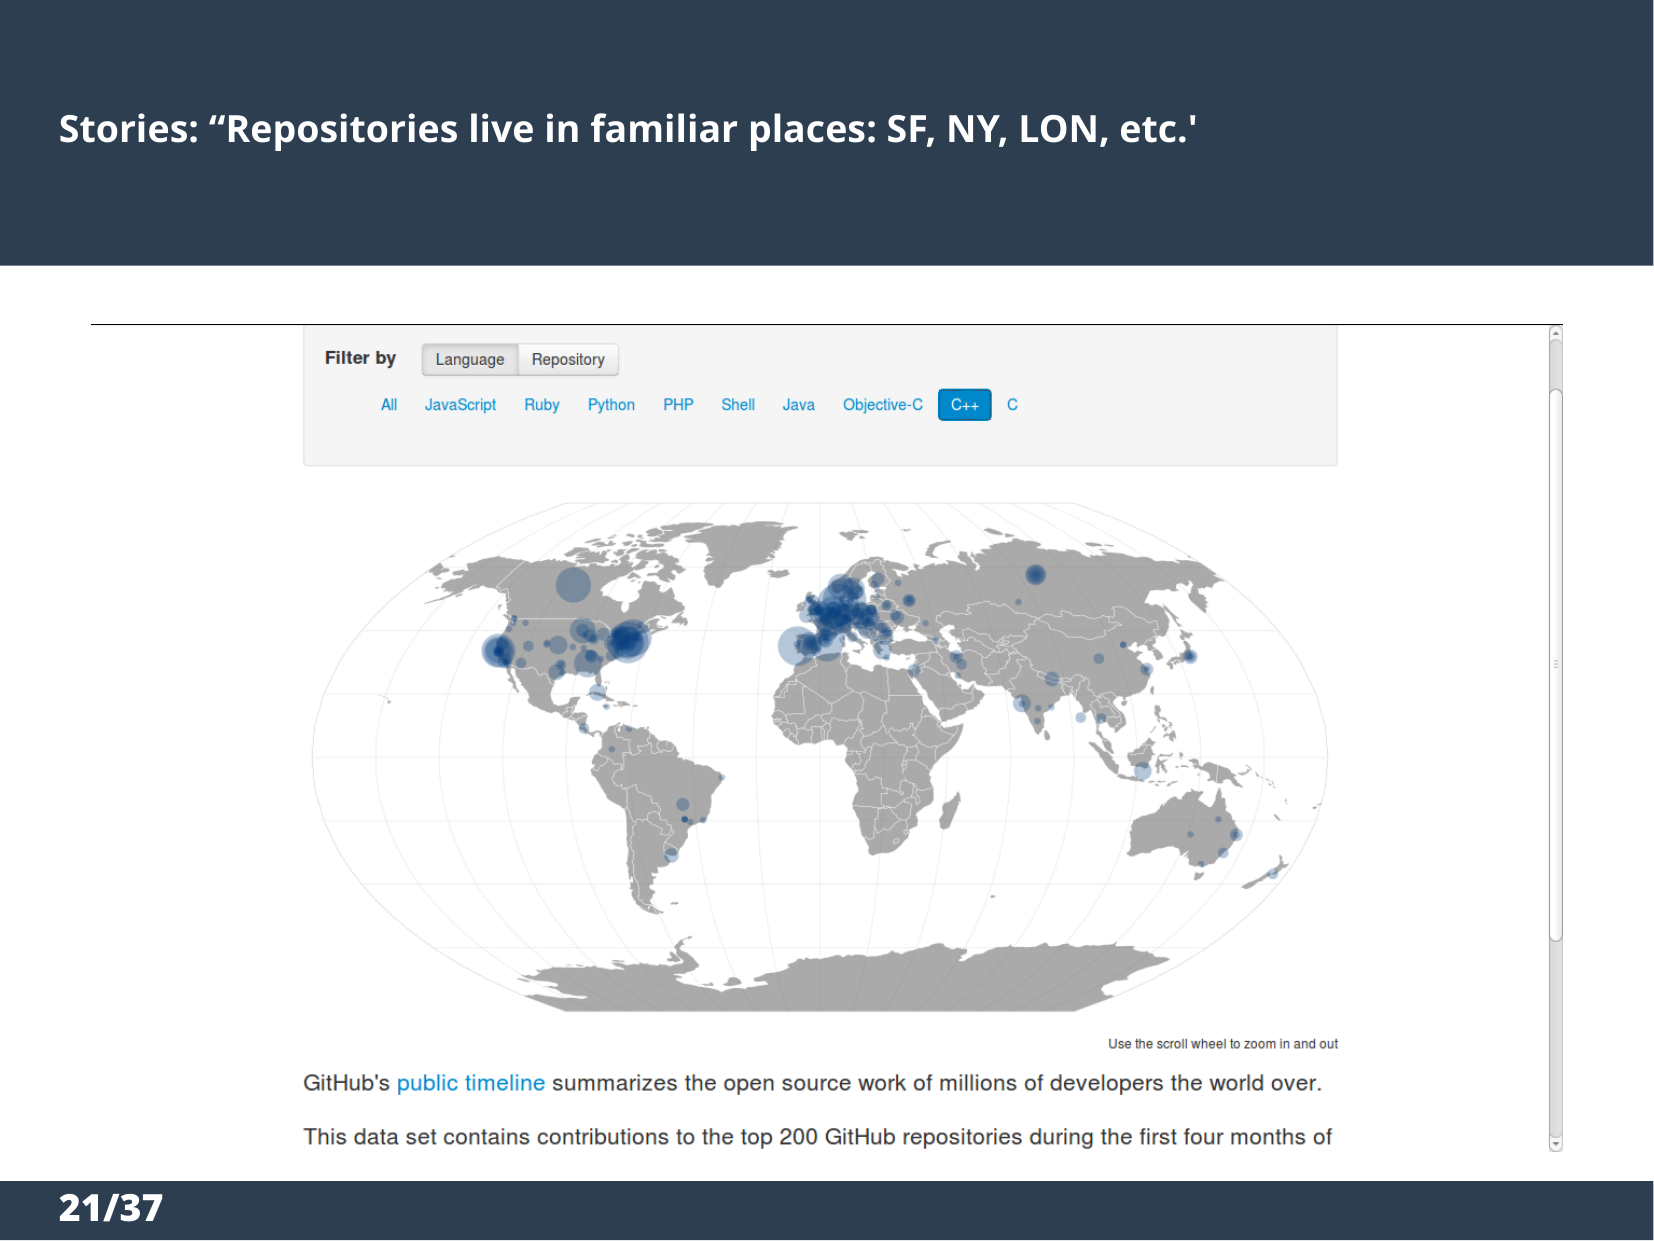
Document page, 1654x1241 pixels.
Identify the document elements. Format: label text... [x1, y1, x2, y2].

title Stories: “Repositories live in familiar places: SF, NY, LON, etc.' [59, 49, 1595, 207]
picture [91, 324, 1563, 1152]
